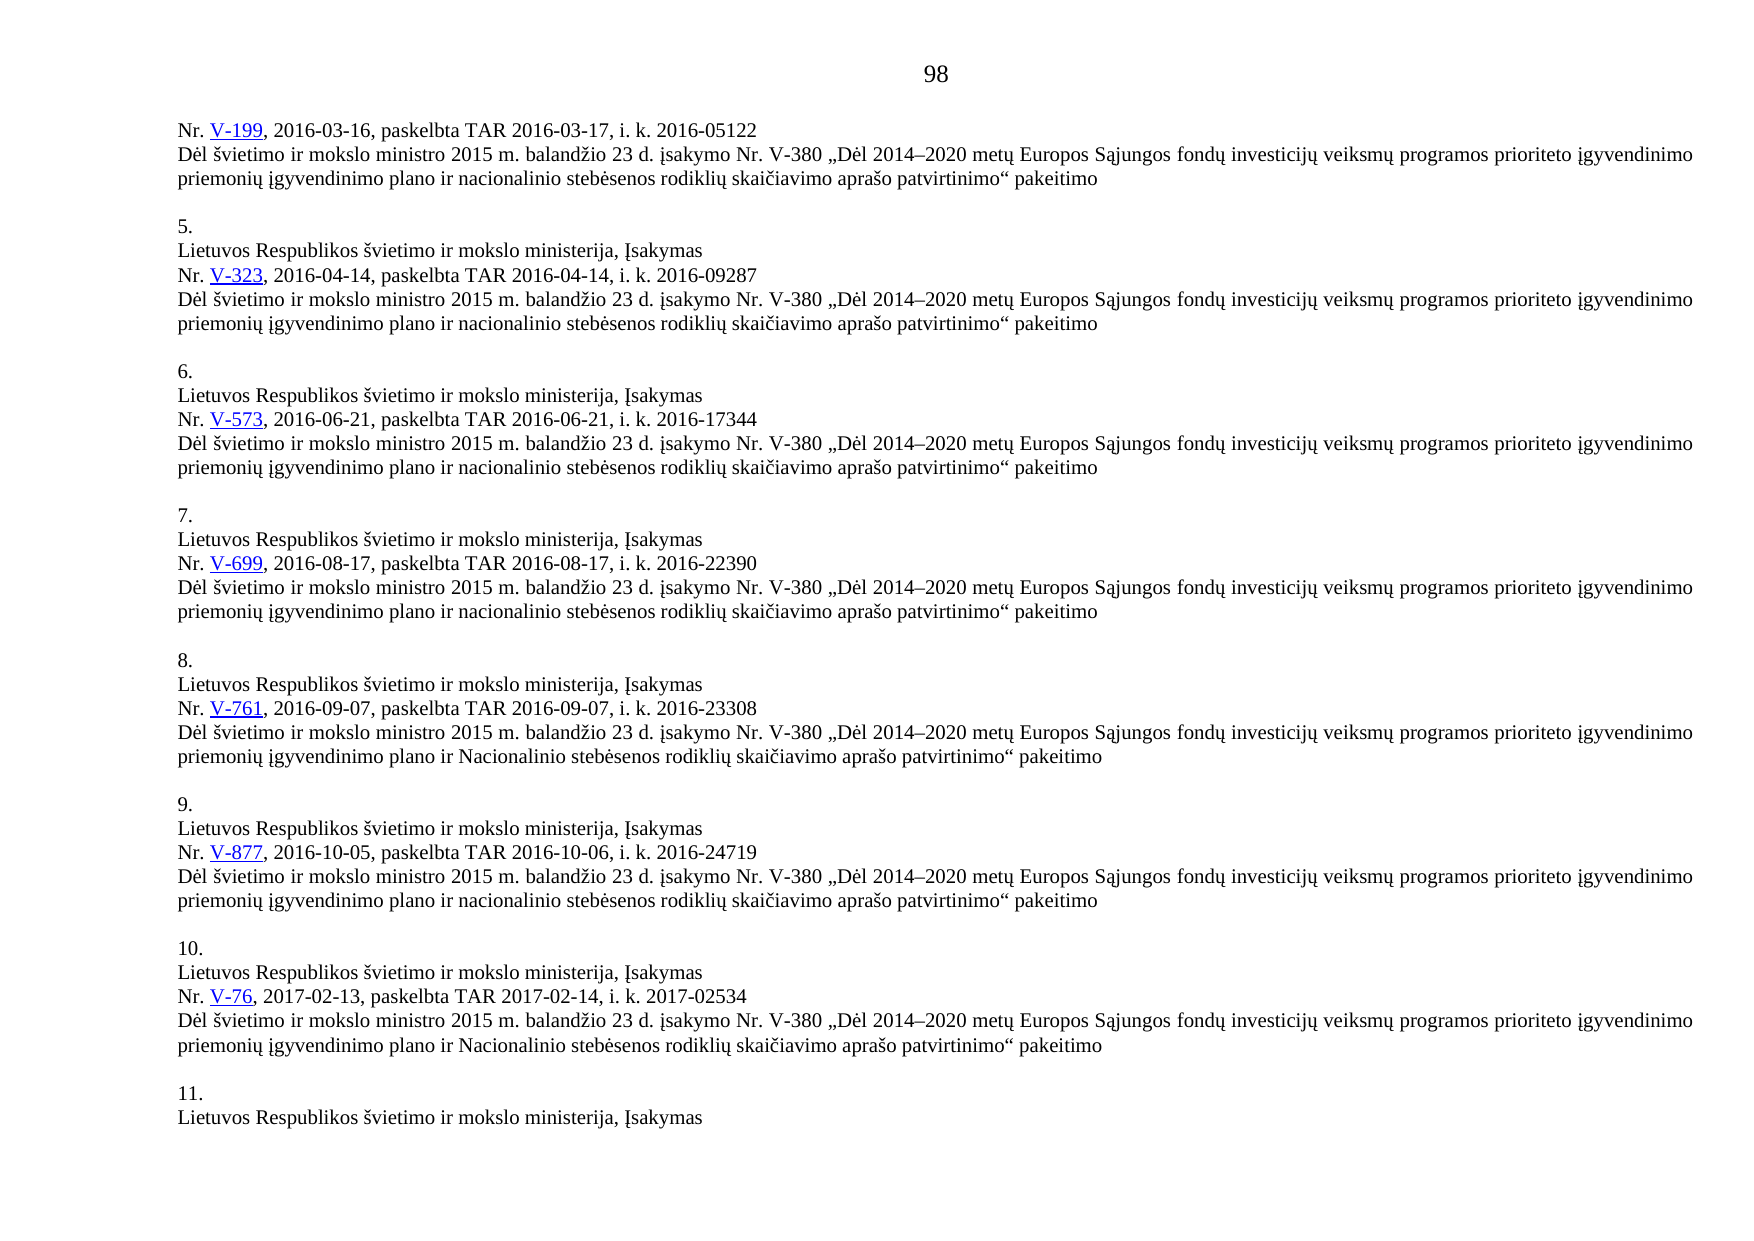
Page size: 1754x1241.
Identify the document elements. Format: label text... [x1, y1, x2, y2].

text Lietuvos Respublikos švietimo ir mokslo ministerija, Įsakymas [177, 960, 1695, 984]
text Nr. V-323, 2016-04-14, paskelbta TAR 2016-04-14, i. k. 2016-09287 [177, 262, 1695, 287]
text Dėl švietimo ir mokslo ministro 2015 m. balandžio 23 d. įsakymo Nr. V-380 „Dėl 2014–2020 metų Europos Sąjungos fondų investicijų veiksmų programos prioriteto įgyvendinimo priemonių įgyvendinimo plano ir Nacionalinio stebėsenos rodiklių skaičiavimo aprašo patvirtinimo“ pakeitimo [177, 1008, 1695, 1057]
text 9. [177, 792, 1695, 816]
text Lietuvos Respublikos švietimo ir mokslo ministerija, Įsakymas [177, 383, 1695, 407]
text Nr. V-76, 2017-02-13, paskelbta TAR 2017-02-14, i. k. 2017-02534 [177, 984, 1695, 1008]
text Lietuvos Respublikos švietimo ir mokslo ministerija, Įsakymas [177, 816, 1695, 840]
text 10. [177, 936, 1695, 960]
text Lietuvos Respublikos švietimo ir mokslo ministerija, Įsakymas [177, 527, 1695, 551]
text Nr. V-573, 2016-06-21, paskelbta TAR 2016-06-21, i. k. 2016-17344 [177, 407, 1695, 431]
text Dėl švietimo ir mokslo ministro 2015 m. balandžio 23 d. įsakymo Nr. V-380 „Dėl 2014–2020 metų Europos Sąjungos fondų investicijų veiksmų programos prioriteto įgyvendinimo priemonių įgyvendinimo plano ir nacionalinio stebėsenos rodiklių skaičiavimo aprašo patvirtinimo“ pakeitimo [177, 575, 1695, 623]
text 5. [177, 214, 1695, 238]
text Dėl švietimo ir mokslo ministro 2015 m. balandžio 23 d. įsakymo Nr. V-380 „Dėl 2014–2020 metų Europos Sąjungos fondų investicijų veiksmų programos prioriteto įgyvendinimo priemonių įgyvendinimo plano ir nacionalinio stebėsenos rodiklių skaičiavimo aprašo patvirtinimo“ pakeitimo [177, 431, 1695, 479]
text Nr. V-761, 2016-09-07, paskelbta TAR 2016-09-07, i. k. 2016-23308 [177, 696, 1695, 720]
text 7. [177, 503, 1695, 527]
text 6. [177, 359, 1695, 383]
text Lietuvos Respublikos švietimo ir mokslo ministerija, Įsakymas [177, 238, 1695, 262]
text Lietuvos Respublikos švietimo ir mokslo ministerija, Įsakymas [177, 1105, 1695, 1129]
text 8. [177, 647, 1695, 672]
text Nr. V-699, 2016-08-17, paskelbta TAR 2016-08-17, i. k. 2016-22390 [177, 551, 1695, 575]
text 11. [177, 1081, 1695, 1105]
text Dėl švietimo ir mokslo ministro 2015 m. balandžio 23 d. įsakymo Nr. V-380 „Dėl 2014–2020 metų Europos Sąjungos fondų investicijų veiksmų programos prioriteto įgyvendinimo priemonių įgyvendinimo plano ir nacionalinio stebėsenos rodiklių skaičiavimo aprašo patvirtinimo“ pakeitimo [177, 287, 1695, 335]
text Dėl švietimo ir mokslo ministro 2015 m. balandžio 23 d. įsakymo Nr. V-380 „Dėl 2014–2020 metų Europos Sąjungos fondų investicijų veiksmų programos prioriteto įgyvendinimo priemonių įgyvendinimo plano ir Nacionalinio stebėsenos rodiklių skaičiavimo aprašo patvirtinimo“ pakeitimo [177, 720, 1695, 768]
text Nr. V-199, 2016-03-16, paskelbta TAR 2016-03-17, i. k. 2016-05122 [177, 118, 1695, 142]
text Dėl švietimo ir mokslo ministro 2015 m. balandžio 23 d. įsakymo Nr. V-380 „Dėl 2014–2020 metų Europos Sąjungos fondų investicijų veiksmų programos prioriteto įgyvendinimo priemonių įgyvendinimo plano ir nacionalinio stebėsenos rodiklių skaičiavimo aprašo patvirtinimo“ pakeitimo [177, 864, 1695, 912]
text Dėl švietimo ir mokslo ministro 2015 m. balandžio 23 d. įsakymo Nr. V-380 „Dėl 2014–2020 metų Europos Sąjungos fondų investicijų veiksmų programos prioriteto įgyvendinimo priemonių įgyvendinimo plano ir nacionalinio stebėsenos rodiklių skaičiavimo aprašo patvirtinimo“ pakeitimo [177, 142, 1695, 190]
text Nr. V-877, 2016-10-05, paskelbta TAR 2016-10-06, i. k. 2016-24719 [177, 840, 1695, 864]
text Lietuvos Respublikos švietimo ir mokslo ministerija, Įsakymas [177, 672, 1695, 696]
